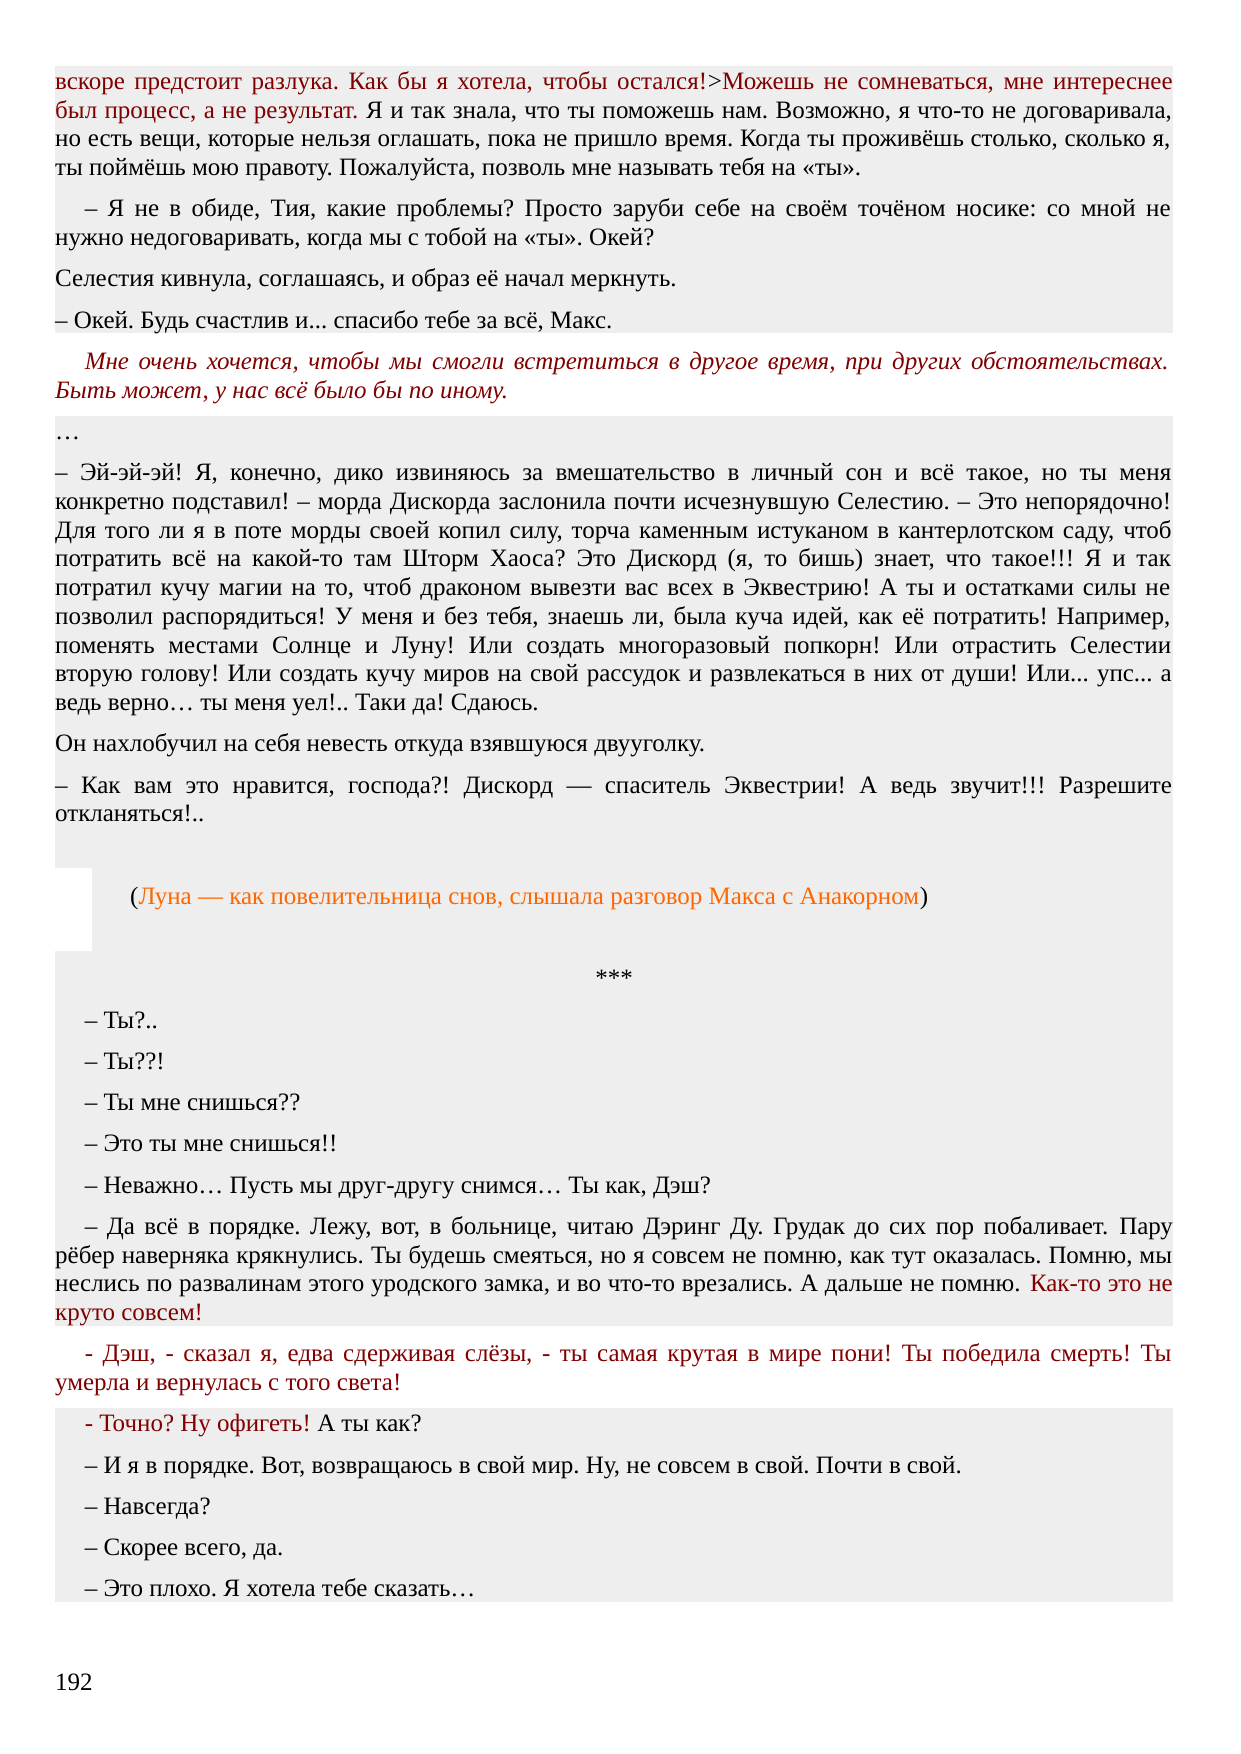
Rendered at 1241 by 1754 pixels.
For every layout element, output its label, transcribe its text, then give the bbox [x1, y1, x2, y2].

text – Это плохо. Я хотела тебе сказать… [55, 1573, 1173, 1602]
text – Неважно… Пусть мы друг-другу снимся… Ты как, Дэш? [55, 1170, 1173, 1198]
text – Я не в обиде, Тия, какие проблемы? Просто заруби себе на своём точёном носике: со мной не нужно недоговаривать, когда мы с тобой на «ты». Окей? [55, 193, 1173, 251]
text – Как вам это нравится, господа?! Дискорд — спаситель Эквестрии! А ведь звучит!!! Разрешите откланяться!.. [55, 770, 1173, 827]
text – Это ты мне снишься!! [55, 1128, 1173, 1157]
list (Луна — как повелительница снов, слышала разговор Макса с Анакорном) [92, 881, 1173, 910]
text – И я в порядке. Вот, возвращаюсь в свой мир. Ну, не совсем в свой. Почти в свой. [55, 1450, 1173, 1478]
text - Дэш, - сказал я, едва сдерживая слёзы, - ты самая крутая в мире пони! Ты победила смерть! Ты умерла и вернулась с того света! [55, 1338, 1173, 1396]
text … [55, 416, 1173, 445]
text – Ты мне снишься?? [55, 1087, 1173, 1116]
text *** [55, 963, 1173, 992]
text Мне очень хочется, чтобы мы смогли встретиться в другое время, при других обстоятельствах. Быть может, у нас всё было бы по иному. [55, 346, 1173, 403]
text – Окей. Будь счастлив и... спасибо тебе за всё, Макс. [55, 305, 1173, 333]
text - Точно? Ну офигеть! А ты как? [55, 1408, 1173, 1437]
text Он нахлобучил на себя невесть откуда взявшуюся двууголку. [55, 728, 1173, 757]
text – Да всё в порядке. Лежу, вот, в больнице, читаю Дэринг Ду. Грудак до сих пор побаливает. Пару рёбер наверняка крякнулись. Ты будешь смеяться, но я совсем не помню, как тут оказалась. Помню, мы неслись по развалинам этого уродского замка, и во что-то врезались. А дальше не помню. Как-то это не круто совсем! [55, 1211, 1173, 1326]
text – Ты??! [55, 1046, 1173, 1075]
text – Эй-эй-эй! Я, конечно, дико извиняюсь за вмешательство в личный сон и всё такое, но ты меня конкретно подставил! – морда Дискорда заслонила почти исчезнувшую Селестию. – Это непорядочно! Для того ли я в поте морды своей копил силу, торча каменным истуканом в кантерлотском саду, чтоб потратить всё на какой-то там Шторм Хаоса? Это Дискорд (я, то бишь) знает, что такое!!! Я и так потратил кучу магии на то, чтоб драконом вывезти вас всех в Эквестрию! А ты и остатками силы не позволил распорядиться! У меня и без тебя, знаешь ли, была куча идей, как её потратить! Например, поменять местами Солнце и Луну! Или создать многоразовый попкорн! Или отрастить Селестии вторую голову! Или создать кучу миров на свой рассудок и развлекаться в них от души! Или... упс... а ведь верно… ты меня уел!.. Таки да! Сдаюсь. [55, 457, 1173, 716]
text – Ты?.. [55, 1005, 1173, 1033]
text – Скорее всего, да. [55, 1532, 1173, 1561]
text – Навсегда? [55, 1491, 1173, 1520]
text вскоре предстоит разлука. Как бы я хотела, чтобы остался!>Можешь не сомневаться, мне интереснее был процесс, а не результат. Я и так знала, что ты поможешь нам. Возможно, я что-то не договаривала, но есть вещи, которые нельзя оглашать, пока не пришло время. Когда ты проживёшь столько, сколько я, ты поймёшь мою правоту. Пожалуйста, позволь мне называть тебя на «ты». [55, 66, 1173, 181]
text Селестия кивнула, соглашаясь, и образ её начал меркнуть. [55, 263, 1173, 292]
